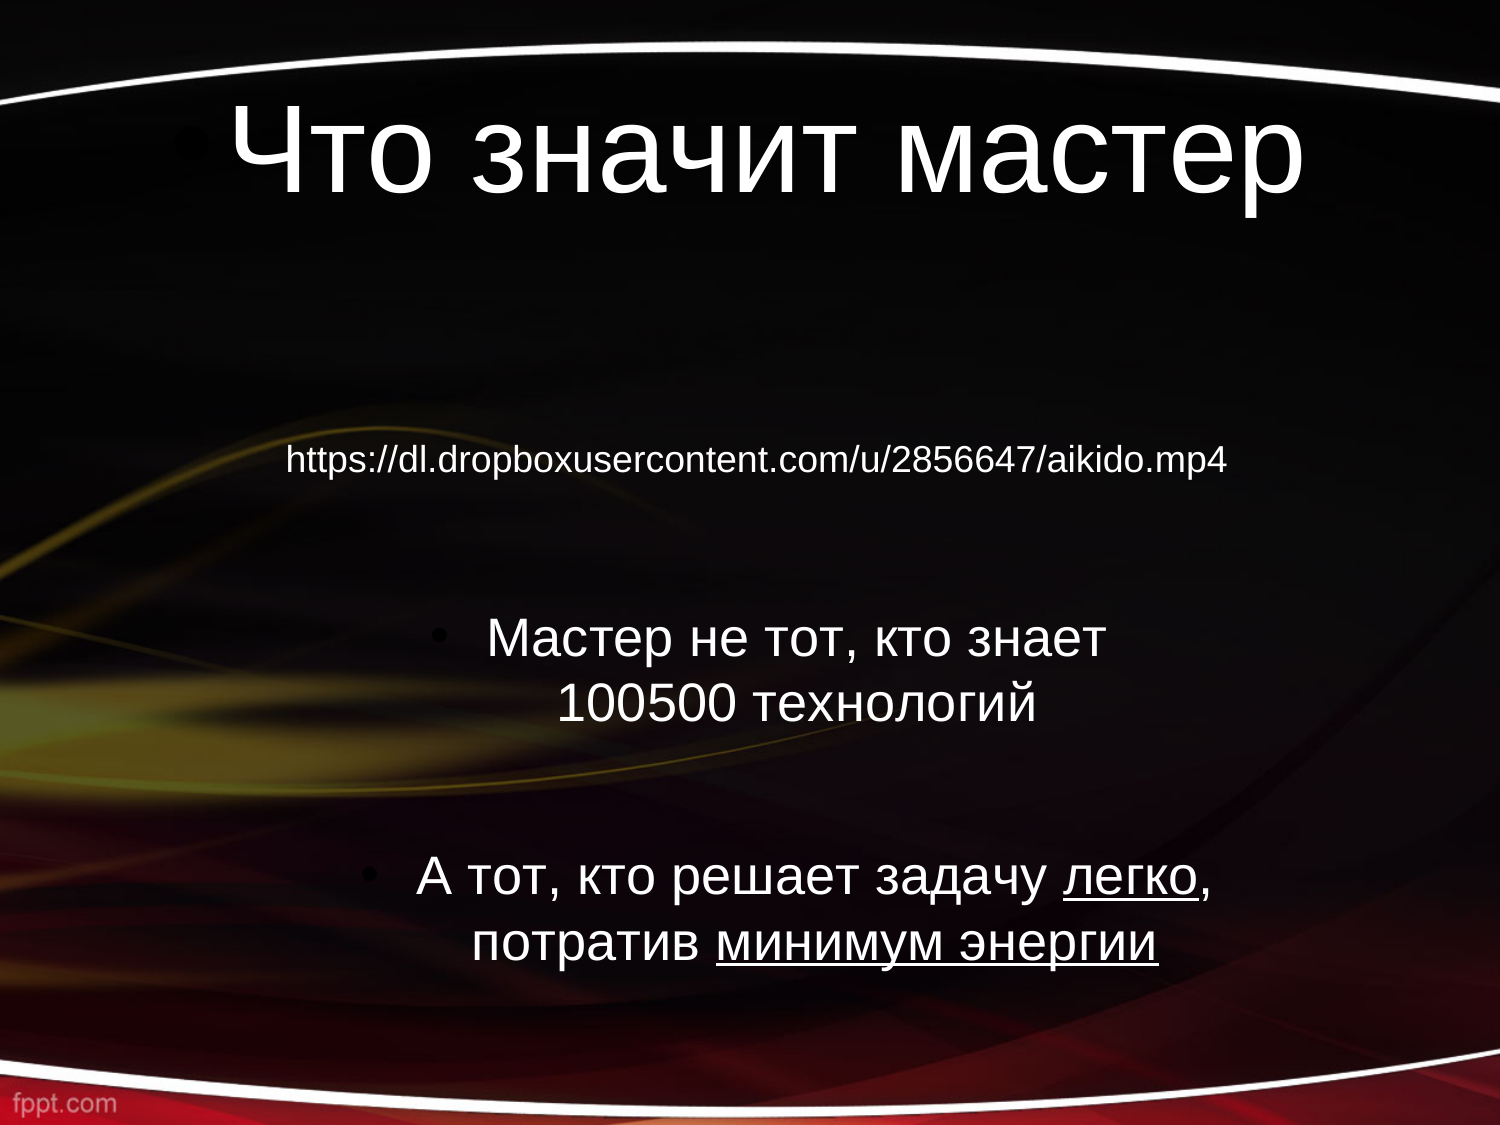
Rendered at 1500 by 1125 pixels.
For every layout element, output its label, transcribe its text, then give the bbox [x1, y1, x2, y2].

list Мастер не тот, кто знает 100500 технологий [420, 592, 1118, 743]
picture [0, 0, 1500, 1125]
list А тот, кто решает задачу легко, потратив минимум энергии [351, 830, 1223, 981]
list Что значит мастер [157, 59, 1321, 225]
text_box https://dl.dropboxusercontent.com/u/2856647/aikido.mp4 [270, 427, 1245, 488]
